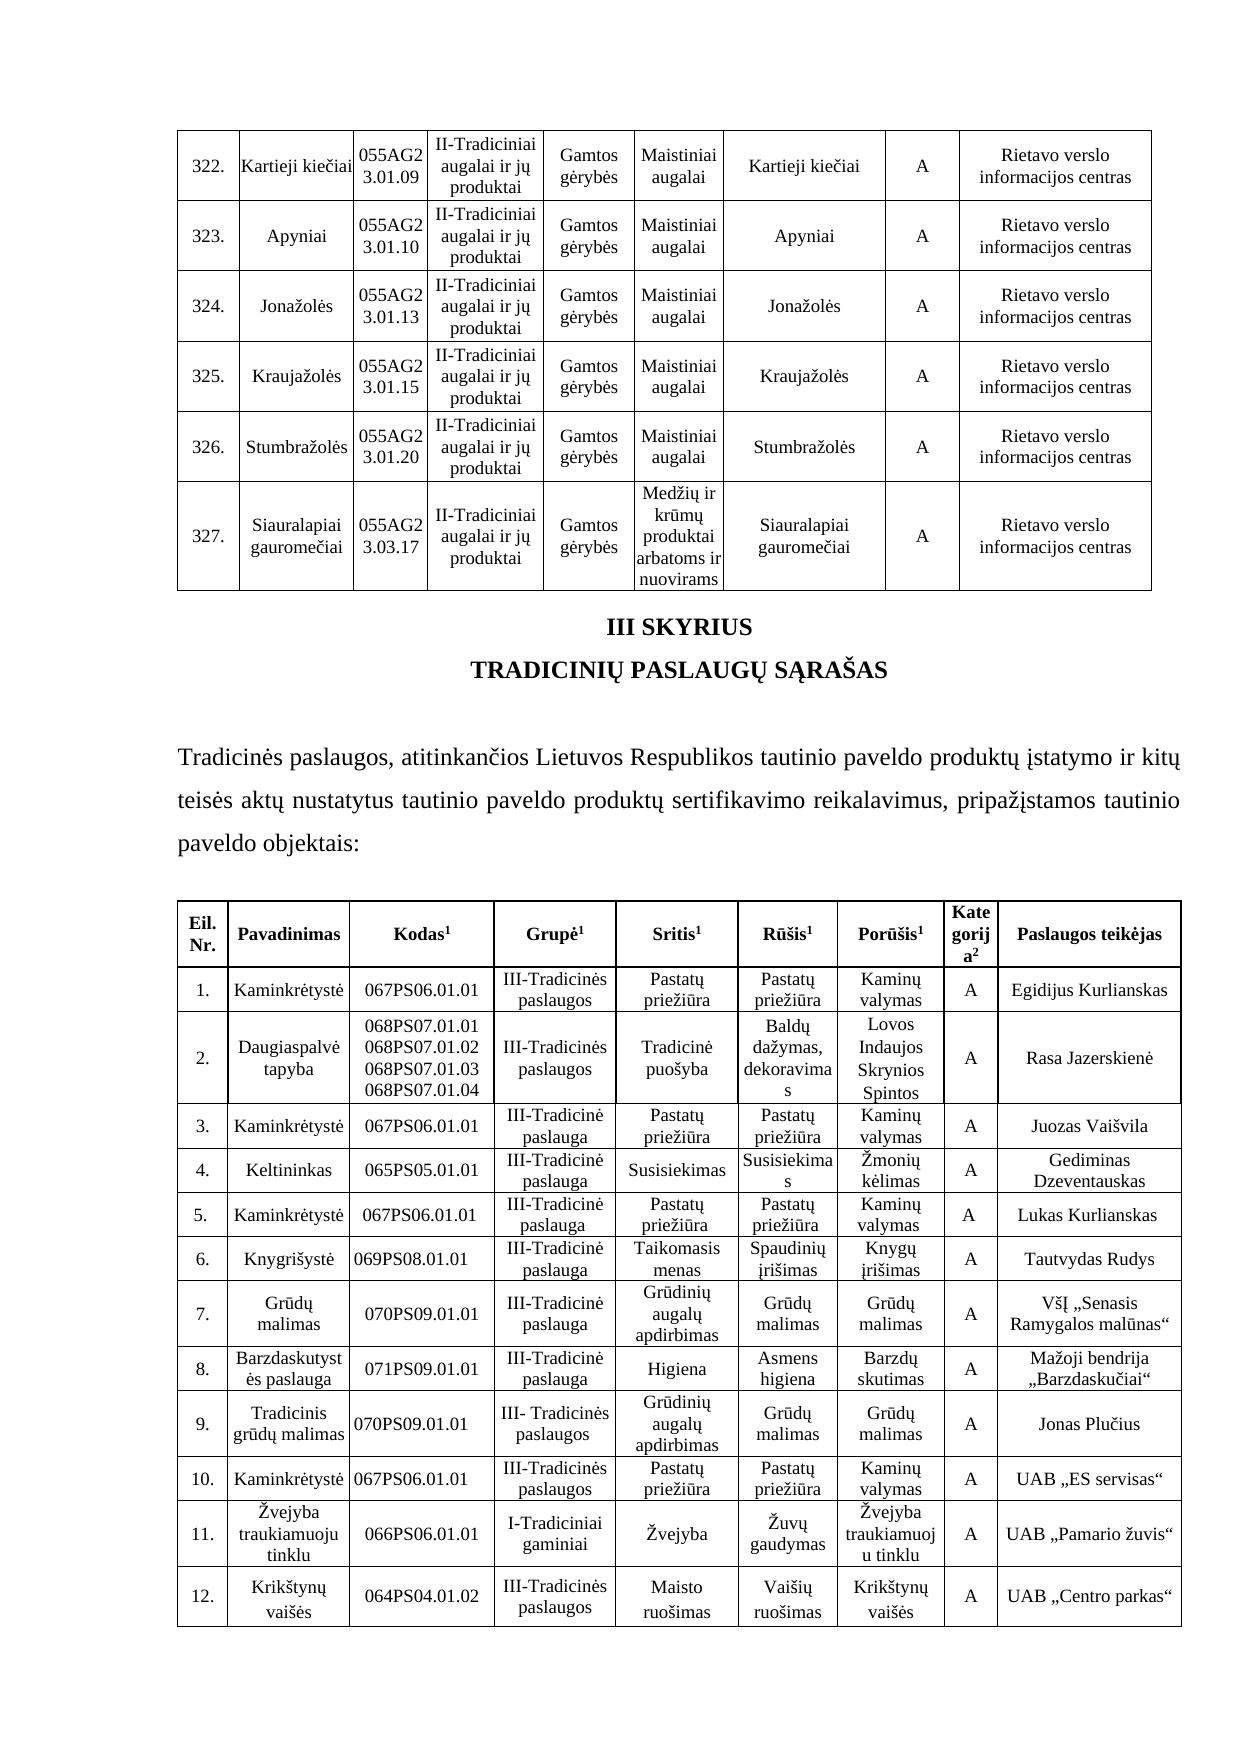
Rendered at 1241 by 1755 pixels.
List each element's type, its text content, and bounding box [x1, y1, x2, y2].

table_cell 325. [178, 342, 239, 411]
table_cell 9. [178, 1391, 227, 1456]
table_cell A [945, 1567, 997, 1626]
table_cell Rietavo verslo informacijos centras [960, 342, 1151, 411]
table_cell Gamtos gėrybės [544, 342, 634, 411]
table_cell Egidijus Kurlianskas [999, 968, 1180, 1011]
table_cell VšĮ „Senasis Ramygalos malūnas“ [998, 1281, 1181, 1346]
table_cell A [945, 1012, 997, 1103]
table_cell Pastatų priežiūra [616, 1457, 738, 1500]
table_cell II-Tradiciniai augalai ir jų produktai [428, 342, 543, 411]
table_cell Indaujos [838, 1034, 943, 1057]
table_cell Jonažolės [240, 271, 353, 341]
table_cell III-Tradicinė paslauga [495, 1149, 615, 1192]
table_cell Gamtos gėrybės [544, 201, 634, 270]
table_header Eil. Nr. [178, 902, 227, 966]
table_cell A [886, 412, 959, 481]
table_cell III-Tradicinė paslauga [495, 1104, 615, 1147]
table_cell Kaminkrėtystė [229, 968, 349, 1011]
table_cell A [945, 1347, 997, 1390]
table_cell 326. [178, 412, 239, 481]
table_cell 064PS04.01.02 [350, 1567, 494, 1626]
table_cell I-Tradiciniai gaminiai [495, 1501, 615, 1566]
table_cell Grūdų malimas [739, 1391, 837, 1456]
table_cell Kaminų valymas [838, 1104, 944, 1147]
table_cell Pastatų priežiūra [739, 1193, 837, 1236]
table_cell Tautvydas Rudys [998, 1237, 1181, 1280]
table_cell Tradicinis grūdų malimas [228, 1391, 349, 1456]
table_cell Kraujažolės [240, 342, 353, 411]
table_cell A [886, 482, 959, 590]
table_cell 323. [178, 201, 239, 270]
table_cell Rietavo verslo informacijos centras [960, 201, 1151, 270]
table_cell II-Tradiciniai augalai ir jų produktai [428, 271, 543, 341]
table_cell Gamtos gėrybės [544, 482, 634, 590]
table_cell Pastatų priežiūra [617, 968, 737, 1011]
table_cell 5. [178, 1193, 227, 1236]
table_cell Grūdinių augalų apdirbimas [616, 1281, 738, 1346]
table_cell 324. [178, 271, 239, 341]
table_cell Jonas Plučius [998, 1391, 1181, 1456]
table_cell Žvejyba [616, 1501, 738, 1566]
table_cell Pastatų priežiūra [616, 1193, 738, 1236]
table_cell 068PS07.01.01 068PS07.01.02 068PS07.01.03 068PS07.01.04 [350, 1012, 493, 1103]
table_cell Daugiaspalvė tapyba [229, 1012, 349, 1103]
table_cell 4. [178, 1149, 227, 1192]
table_cell Susisiekimas [616, 1149, 738, 1192]
table_cell 055AG23.01.13 [354, 271, 427, 341]
table_cell 055AG23.03.17 [354, 482, 427, 590]
table_cell Kaminkrėtystė [228, 1457, 349, 1500]
table_cell Taikomasis menas [616, 1237, 738, 1280]
table_cell 066PS06.01.01 [350, 1501, 494, 1566]
table_cell A [886, 271, 959, 341]
table_cell 6. [178, 1237, 227, 1280]
table_cell III-Tradicinės paslaugos [495, 1567, 615, 1626]
table_cell Maistiniai augalai [635, 271, 723, 341]
table_cell Kaminkrėtystė [228, 1104, 349, 1147]
table_cell Rasa Jazerskienė [999, 1012, 1180, 1103]
table_cell Siauralapiai gauromečiai [724, 482, 885, 590]
table_header Kategorija2 [945, 902, 997, 966]
table_cell Pastatų priežiūra [739, 968, 837, 1011]
table_cell 055AG23.01.09 [354, 131, 427, 200]
table_cell A [886, 201, 959, 270]
table_cell Juozas Vaišvila [998, 1104, 1181, 1147]
table_cell Baldų dažymas, dekoravimas [739, 1012, 837, 1103]
table_header Grupė1 [495, 902, 615, 966]
table_cell III-Tradicinės paslaugos [495, 1457, 615, 1500]
table_cell Rietavo verslo informacijos centras [960, 131, 1151, 200]
table_cell III-Tradicinė paslauga [495, 1193, 615, 1236]
table_cell Žmonių kėlimas [838, 1149, 944, 1192]
table_cell Knygrišystė [228, 1237, 349, 1280]
table_cell Pastatų priežiūra [739, 1104, 837, 1147]
table_cell Grūdų malimas [739, 1281, 837, 1346]
table_cell Grūdų malimas [228, 1281, 349, 1346]
table_cell A [945, 1501, 997, 1566]
table_cell Gamtos gėrybės [544, 412, 634, 481]
table_cell II-Tradiciniai augalai ir jų produktai [428, 131, 543, 200]
table_cell Rietavo verslo informacijos centras [960, 412, 1151, 481]
table_cell 322. [178, 131, 239, 200]
table_cell 3. [178, 1104, 227, 1147]
table_cell Kaminų valymas [838, 1457, 944, 1500]
text III SKYRIUS [177, 612, 1181, 641]
text Tradicinės paslaugos, atitinkančios Lietuvos Respublikоs tautinio paveldo produktų įstatymo ir kitų teisės aktų nustatytus tautinio paveldo produktų sertifikavimo reikalavimus, pripažįstamos tautinio paveldo objektais: [177, 742, 1181, 857]
table_cell 12. [178, 1567, 227, 1626]
table_cell Kartieji kiečiai [724, 131, 885, 200]
table_cell Grūdų malimas [838, 1391, 944, 1456]
table_cell 065PS05.01.01 [350, 1149, 494, 1192]
table_cell Barzdaskutystės paslauga [228, 1347, 349, 1390]
table_cell Jonažolės [724, 271, 885, 341]
table_cell III-Tradicinė paslauga [495, 1237, 615, 1280]
table_cell Knygų įrišimas [838, 1237, 944, 1280]
table_cell 071PS09.01.01 [350, 1347, 494, 1390]
table_cell Apyniai [240, 201, 353, 270]
table_cell II-Tradiciniai augalai ir jų produktai [428, 412, 543, 481]
table_header Sritis1 [617, 902, 737, 966]
table_cell Barzdų skutimas [838, 1347, 944, 1390]
table_cell Apyniai [724, 201, 885, 270]
table_cell A [945, 1391, 997, 1456]
table_cell 070PS09.01.01 [350, 1391, 494, 1456]
table_cell Krikštynų vaišės [228, 1567, 349, 1626]
table_cell III-Tradicinė paslauga [495, 1281, 615, 1346]
table_cell Žvejyba traukiamuoju tinklu [838, 1501, 944, 1566]
table_cell Kartieji kiečiai [240, 131, 353, 200]
table_cell Maistiniai augalai [635, 342, 723, 411]
table_cell 055AG23.01.15 [354, 342, 427, 411]
table_cell Skrynios [838, 1057, 943, 1080]
table_header Kodas1 [350, 902, 493, 966]
table_cell III-Tradicinė paslauga [495, 1347, 615, 1390]
table_cell Lukas Kurlianskas [998, 1193, 1181, 1236]
table_cell Rietavo verslo informacijos centras [960, 271, 1151, 341]
table_cell 7. [178, 1281, 227, 1346]
table_cell A [945, 1193, 997, 1236]
table_cell A [886, 342, 959, 411]
table_cell Gediminas Dzeventauskas [998, 1149, 1181, 1192]
table_cell Kaminkrėtystė [228, 1193, 349, 1236]
table_cell A [945, 1104, 997, 1147]
table_cell II-Tradiciniai augalai ir jų produktai [428, 201, 543, 270]
table_cell 069PS08.01.01 [350, 1237, 494, 1280]
table_cell A [945, 968, 997, 1011]
table_cell II-Tradiciniai augalai ir jų produktai [428, 482, 543, 590]
table_cell Pastatų priežiūra [616, 1104, 738, 1147]
table_cell Maistiniai augalai [635, 412, 723, 481]
table_cell Lovos [838, 1012, 943, 1034]
table_cell 067PS06.01.01 [350, 968, 493, 1011]
table_cell 1. [178, 968, 227, 1011]
table_cell 11. [178, 1501, 227, 1566]
table_cell Žvejyba traukiamuoju tinklu [228, 1501, 349, 1566]
table_cell UAB „Pamario žuvis“ [998, 1501, 1181, 1566]
table_cell Grūdinių augalų apdirbimas [616, 1391, 738, 1456]
table_cell Higiena [616, 1347, 738, 1390]
table_cell Stumbražolės [724, 412, 885, 481]
table_cell Rietavo verslo informacijos centras [960, 482, 1151, 590]
table_cell Grūdų malimas [838, 1281, 944, 1346]
table_cell Kraujažolės [724, 342, 885, 411]
table_cell 327. [178, 482, 239, 590]
table_cell Mažoji bendrija „Barzdaskučiai“ [998, 1347, 1181, 1390]
table_cell III- Tradicinės paslaugos [495, 1391, 615, 1456]
table_cell UAB „ES servisas“ [998, 1457, 1181, 1500]
table_cell Siauralapiai gauromečiai [240, 482, 353, 590]
table_cell III-Tradicinės paslaugos [495, 1012, 615, 1103]
table_cell Tradicinė puošyba [617, 1012, 737, 1103]
table_header Porūšis1 [838, 902, 943, 966]
table_cell 2. [178, 1012, 227, 1103]
table_cell Maisto ruošimas [616, 1567, 738, 1626]
table_cell 055AG23.01.20 [354, 412, 427, 481]
table_cell III-Tradicinės paslaugos [495, 968, 615, 1011]
table_cell Žuvų gaudymas [739, 1501, 837, 1566]
table_cell Vaišių ruošimas [739, 1567, 837, 1626]
table_cell A [886, 131, 959, 200]
table_cell 067PS06.01.01 [350, 1104, 494, 1147]
table_cell Pastatų priežiūra [739, 1457, 837, 1500]
table_cell Gamtos gėrybės [544, 271, 634, 341]
table_cell Asmens higiena [739, 1347, 837, 1390]
table_cell Kaminų valymas [838, 1193, 944, 1236]
table_cell A [945, 1281, 997, 1346]
table_cell Stumbražolės [240, 412, 353, 481]
table_cell Susisiekimas [739, 1149, 837, 1192]
table_cell Maistiniai augalai [635, 201, 723, 270]
table_header Rūšis1 [739, 902, 837, 966]
table_cell Medžių ir krūmų produktai arbatoms ir nuovirams [635, 482, 723, 590]
table_header Paslaugos teikėjas [999, 902, 1180, 966]
table_cell UAB „Centro parkas“ [998, 1567, 1181, 1626]
table_cell 067PS06.01.01 [350, 1193, 494, 1236]
table_cell Krikštynų vaišės [838, 1567, 944, 1626]
table_header Pavadinimas [229, 902, 349, 966]
text TRADICINIŲ PASLAUGŲ SĄRAŠAS [177, 656, 1181, 684]
table_cell Kaminų valymas [838, 968, 943, 1011]
table_cell 070PS09.01.01 [350, 1281, 494, 1346]
table_cell Maistiniai augalai [635, 131, 723, 200]
table_cell A [945, 1149, 997, 1192]
table_cell Spaudinių įrišimas [739, 1237, 837, 1280]
table_cell 8. [178, 1347, 227, 1390]
table_cell 055AG23.01.10 [354, 201, 427, 270]
table_cell Keltininkas [228, 1149, 349, 1192]
table_cell Gamtos gėrybės [544, 131, 634, 200]
table_cell 10. [178, 1457, 227, 1500]
table_cell 067PS06.01.01 [350, 1457, 494, 1500]
table_cell Spintos [838, 1080, 943, 1103]
table_cell A [945, 1237, 997, 1280]
table_cell A [945, 1457, 997, 1500]
